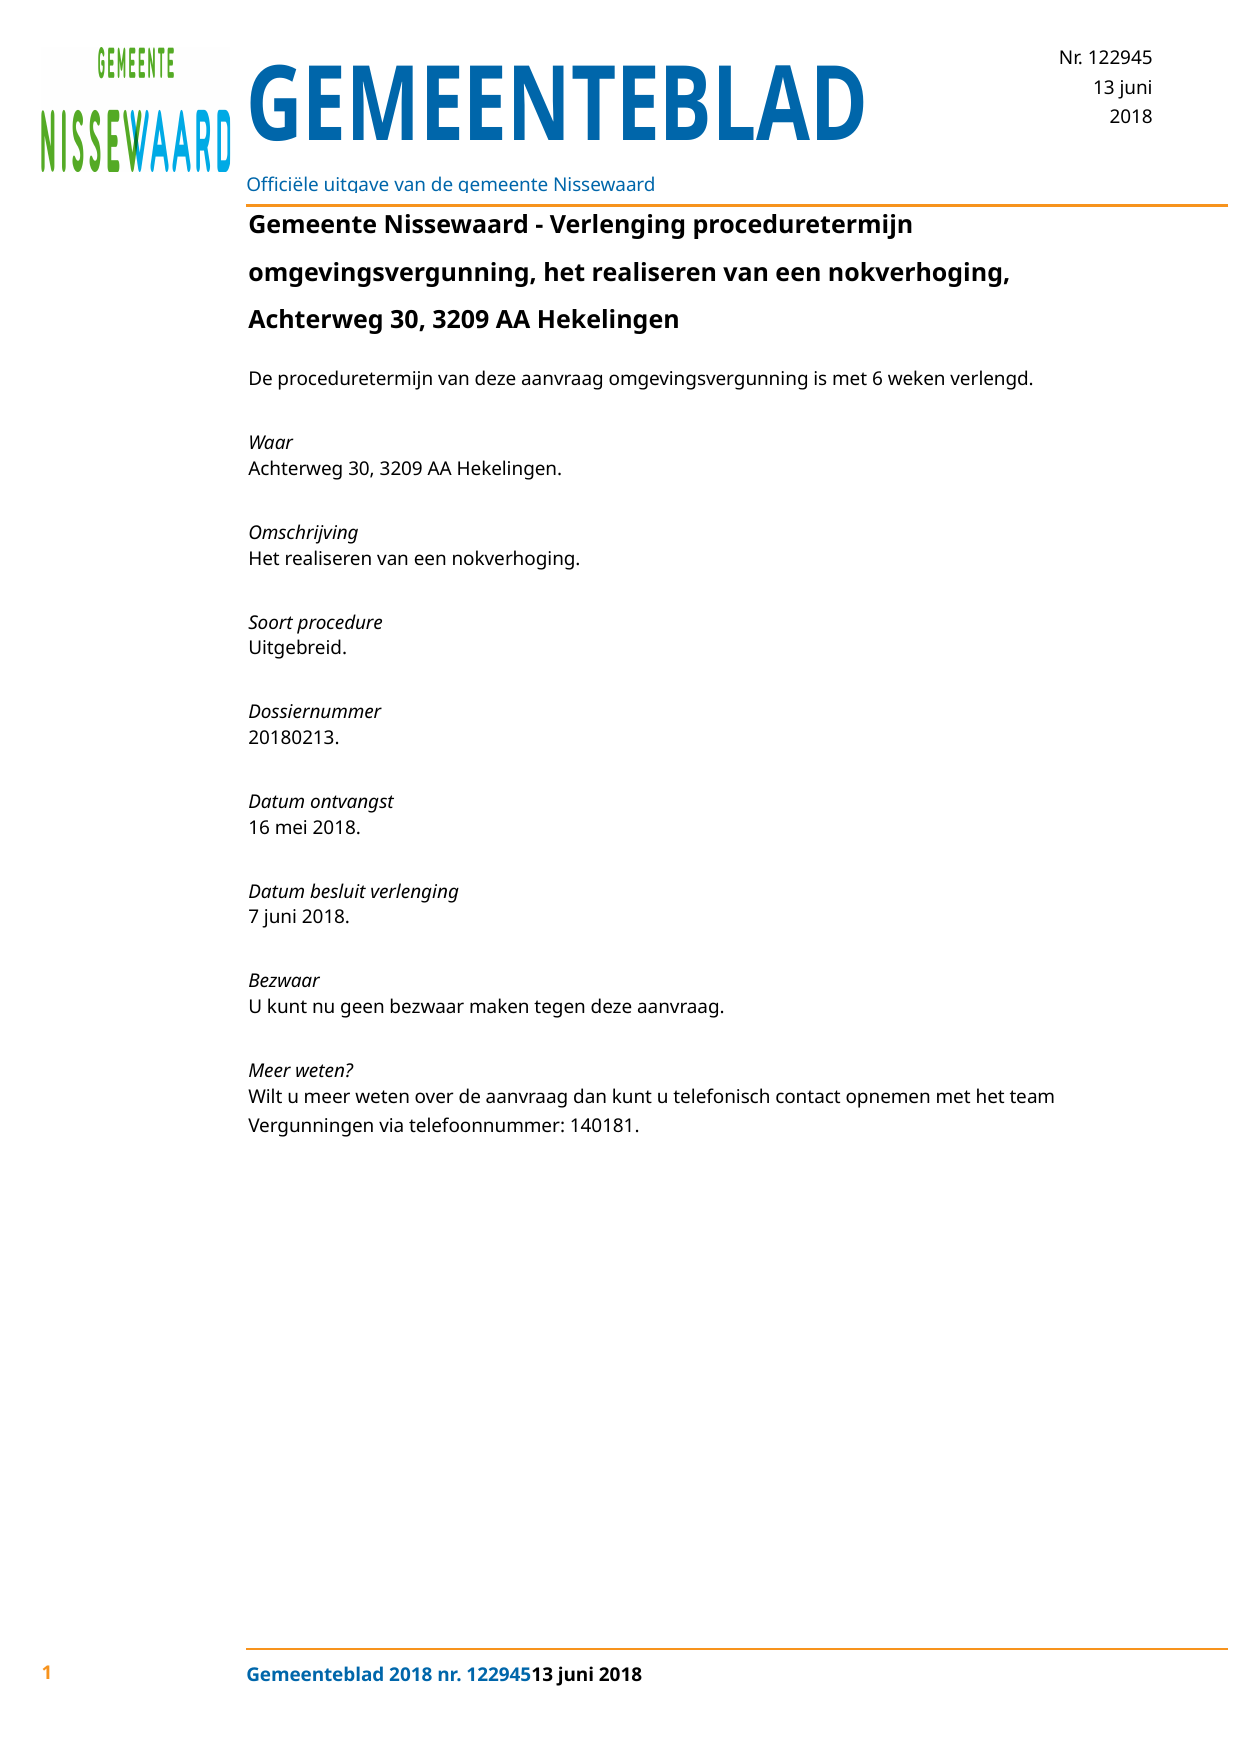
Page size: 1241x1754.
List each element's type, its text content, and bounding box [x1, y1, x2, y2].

picture [222, 122, 227, 160]
text 20180213. [248, 724, 1152, 750]
text Waar [248, 429, 1152, 455]
text Het realiseren van een nokverhoging. [248, 545, 1152, 571]
picture [200, 151, 206, 172]
picture [201, 122, 206, 138]
text Dossiernummer [248, 698, 1152, 724]
picture [154, 157, 165, 172]
picture [176, 157, 187, 172]
text Meer weten? [248, 1057, 1152, 1083]
text Datum ontvangst [248, 788, 1152, 814]
text De proceduretermijn van deze aanvraag omgevingsvergunning is met 6 weken verlengd. [248, 366, 1152, 391]
text Soort procedure [248, 609, 1152, 634]
picture [41, 47, 231, 172]
text Datum besluit verlenging [248, 878, 1152, 904]
text Gemeente Nissewaard - Verlenging proceduretermijn omgevingsvergunning, het realiseren van een nokverhoging, Achterweg 30, 3209 AA Hekelingen [248, 207, 1152, 336]
text Achterweg 30, 3209 AA Hekelingen. [248, 455, 1152, 481]
text 7 juni 2018. [248, 904, 1152, 929]
text 16 mei 2018. [248, 814, 1152, 840]
text Uitgebreid. [248, 634, 1152, 660]
text Bezwaar [248, 968, 1152, 993]
text Wilt u meer weten over de aanvraag dan kunt u telefonisch contact opnemen met het team Vergunningen via telefoonnummer: 140181. [248, 1083, 1152, 1138]
text Omschrijving [248, 519, 1152, 545]
text U kunt nu geen bezwaar maken tegen deze aanvraag. [248, 993, 1152, 1019]
